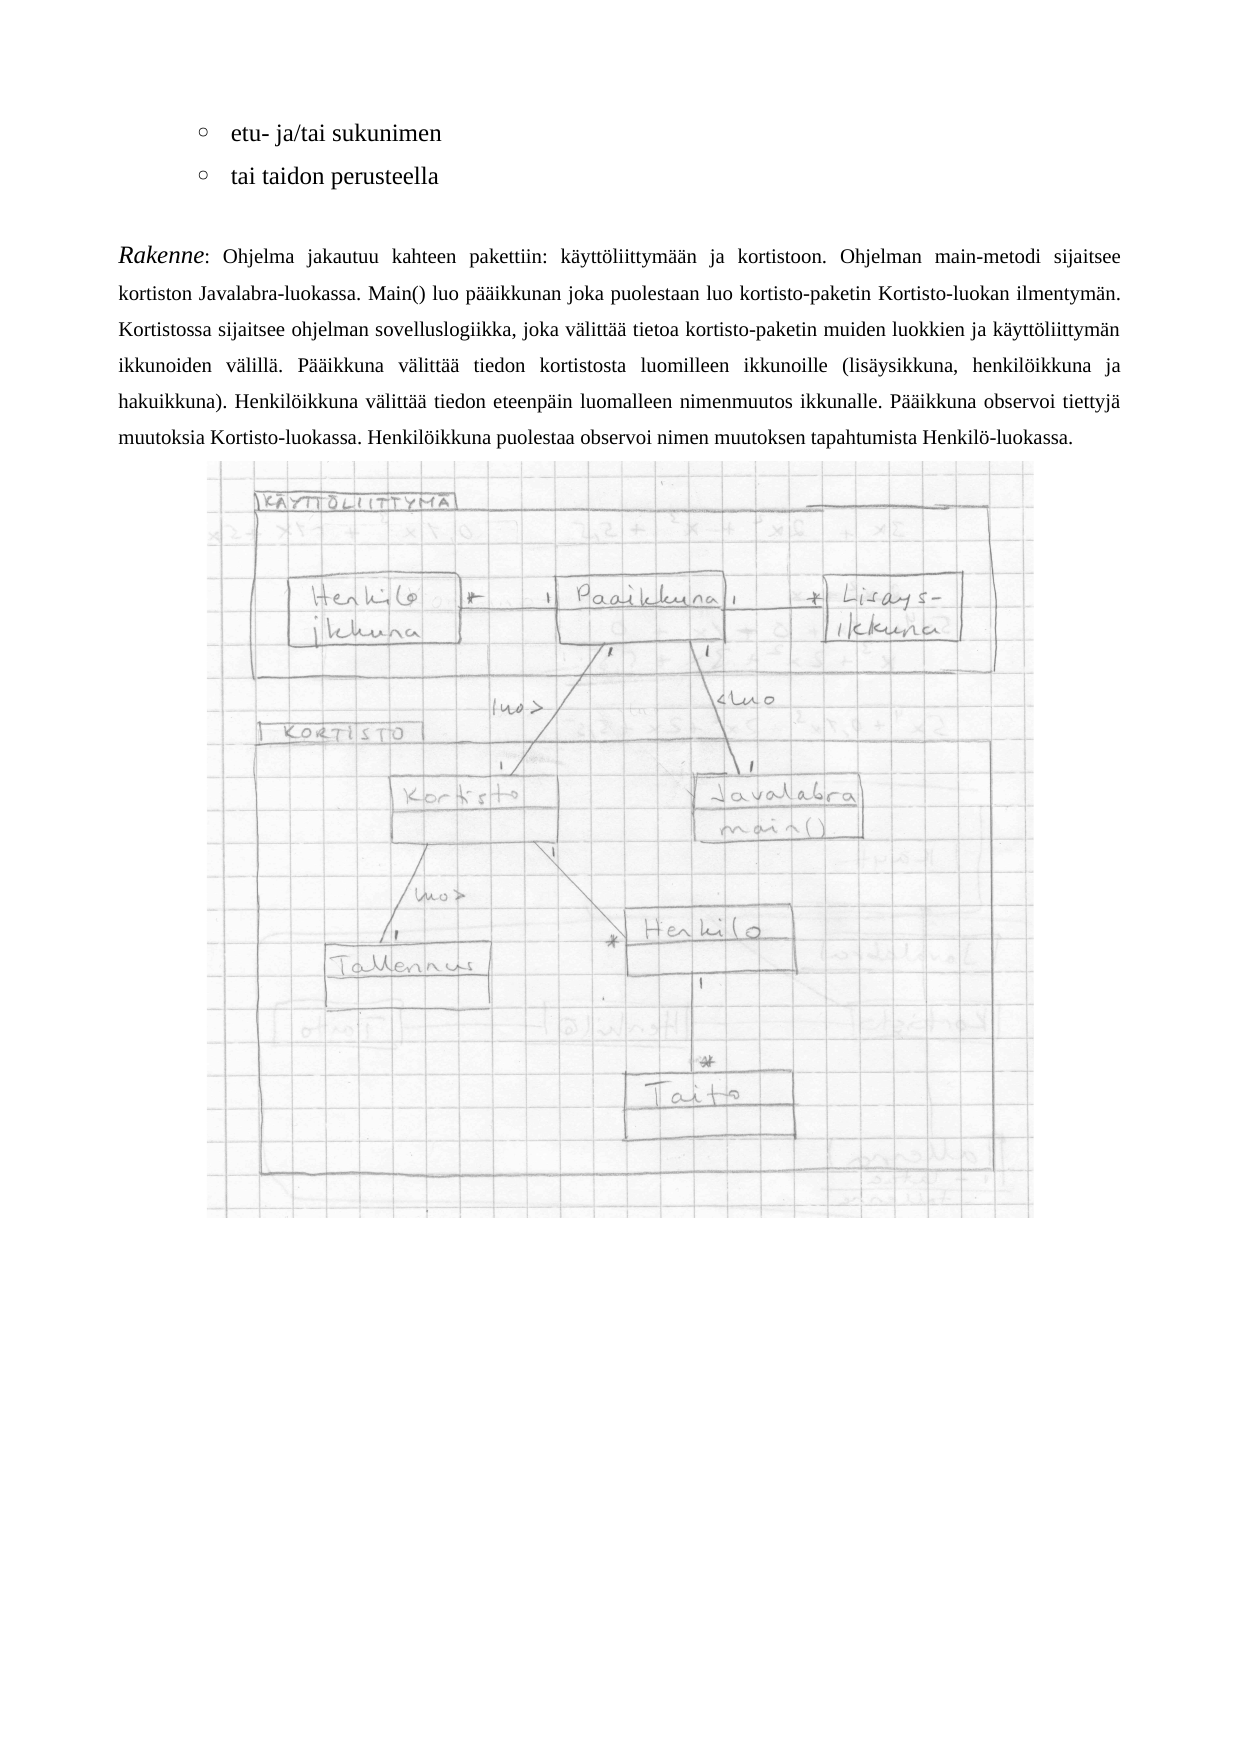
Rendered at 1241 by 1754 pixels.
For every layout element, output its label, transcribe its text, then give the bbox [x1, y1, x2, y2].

list tai taidon perusteella [193, 161, 1122, 190]
picture [206, 461, 1034, 1218]
text Rakenne: Ohjelma jakautuu kahteen pakettiin: käyttöliittymään ja kortistoon. Ohjelman main-metodi sijaitsee kortiston Javalabra-luokassa. Main() luo pääikkunan joka puolestaan luo kortisto-paketin Kortisto-luokan ilmentymän. Kortistossa sijaitsee ohjelman sovelluslogiikka, joka välittää tietoa kortisto-paketin muiden luokkien ja käyttöliittymän ikkunoiden välillä. Pääikkuna välittää tiedon kortistosta luomilleen ikkunoille (lisäysikkuna, henkilöikkuna ja hakuikkuna). Henkilöikkuna välittää tiedon eteenpäin luomalleen nimenmuutos ikkunalle. Pääikkuna observoi tiettyjä muutoksia Kortisto-luokassa. Henkilöikkuna puolestaa observoi nimen muutoksen tapahtumista Henkilö-luokassa. [118, 240, 1122, 449]
list etu- ja/tai sukunimen [193, 118, 1122, 147]
